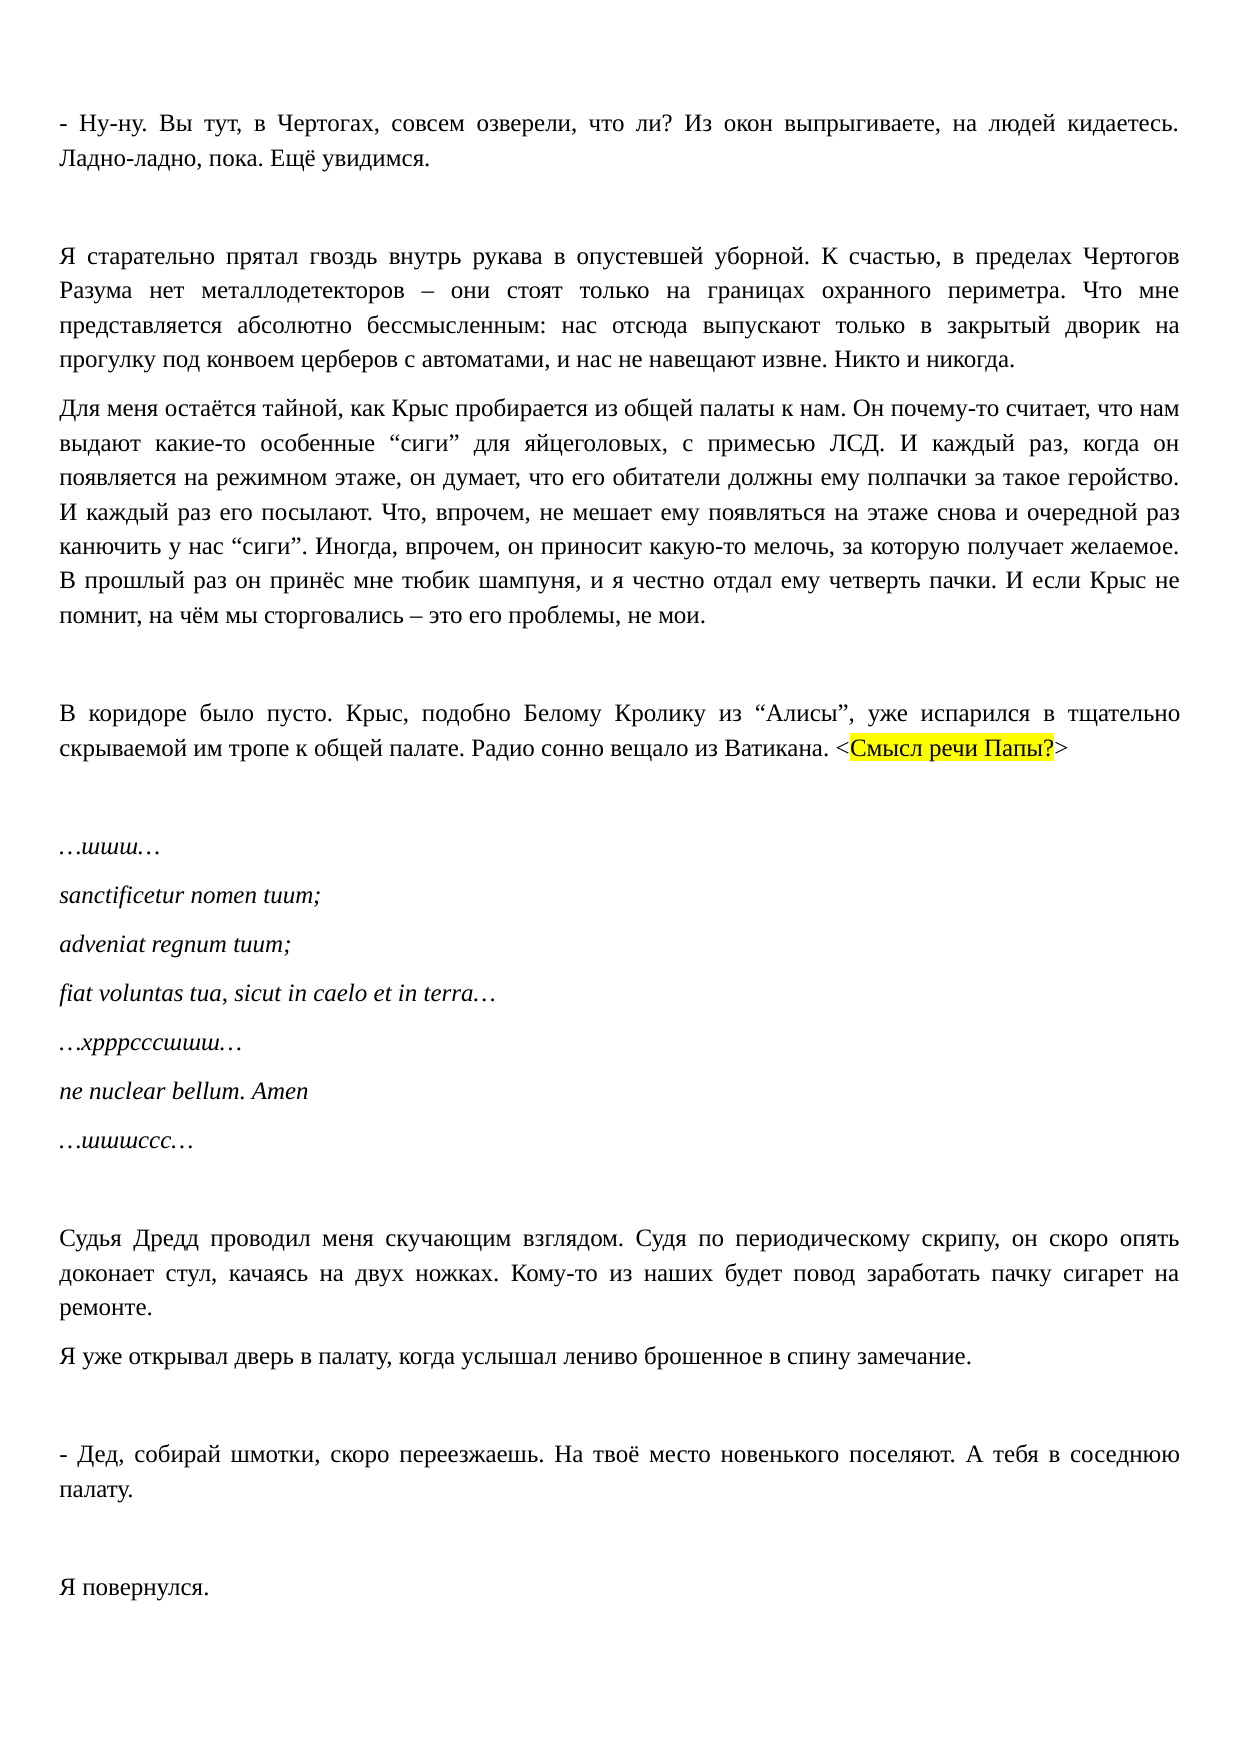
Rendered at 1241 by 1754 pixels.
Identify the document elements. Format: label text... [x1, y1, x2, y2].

text fiat voluntas tua, sicut in caelo et in terra… [59, 978, 1181, 1007]
text - Дед, собирай шмотки, скоро переезжаешь. На твоё место новенького поселяют. А тебя в соседнюю палату. [59, 1439, 1181, 1503]
text adveniat regnum tuum; [59, 929, 1181, 958]
text …шшшссс… [59, 1125, 1181, 1154]
text Для меня остаётся тайной, как Крыс пробирается из общей палаты к нам. Он почему-то считает, что нам выдают какие-то особенные “сиги” для яйцеголовых, с примесью ЛСД. И каждый раз, когда он появляется на режимном этаже, он думает, что его обитатели должны ему полпачки за такое геройство. И каждый раз его посылают. Что, впрочем, не мешает ему появляться на этаже снова и очередной раз канючить у нас “сиги”. Иногда, впрочем, он приносит какую-то мелочь, за которую получает желаемое. В прошлый раз он принёс мне тюбик шампуня, и я честно отдал ему четверть пачки. И если Крыс не помнит, на чём мы сторговались – это его проблемы, не мои. [59, 393, 1181, 629]
text Я повернулся. [59, 1572, 1181, 1601]
text …хрррсссшшш… [59, 1027, 1181, 1056]
text Я старательно прятал гвоздь внутрь рукава в опустевшей уборной. К счастью, в пределах Чертогов Разума нет металлодетекторов – они стоят только на границах охранного периметра. Что мне представляется абсолютно бессмысленным: нас отсюда выпускают только в закрытый дворик на прогулку под конвоем церберов с автоматами, и нас не навещают извне. Никто и никогда. [59, 241, 1181, 373]
text Судья Дредд проводил меня скучающим взглядом. Судя по периодическому скрипу, он скоро опять доконает стул, качаясь на двух ножках. Кому-то из наших будет повод заработать пачку сигарет на ремонте. [59, 1223, 1181, 1321]
text sanctificetur nomen tuum; [59, 880, 1181, 909]
text В коридоре было пусто. Крыс, подобно Белому Кролику из “Алисы”, уже испарился в тщательно скрываемой им тропе к общей палате. Радио сонно вещало из Ватикана. <Смысл речи Папы?> [59, 698, 1181, 761]
text - Ну-ну. Вы тут, в Чертогах, совсем озверели, что ли? Из окон выпрыгиваете, на людей кидаетесь. Ладно-ладно, пока. Ещё увидимся. [59, 108, 1181, 171]
text Я уже открывал дверь в палату, когда услышал лениво брошенное в спину замечание. [59, 1341, 1181, 1370]
text ne nuclear bellum. Amen [59, 1076, 1181, 1105]
text …шшш… [59, 831, 1181, 859]
